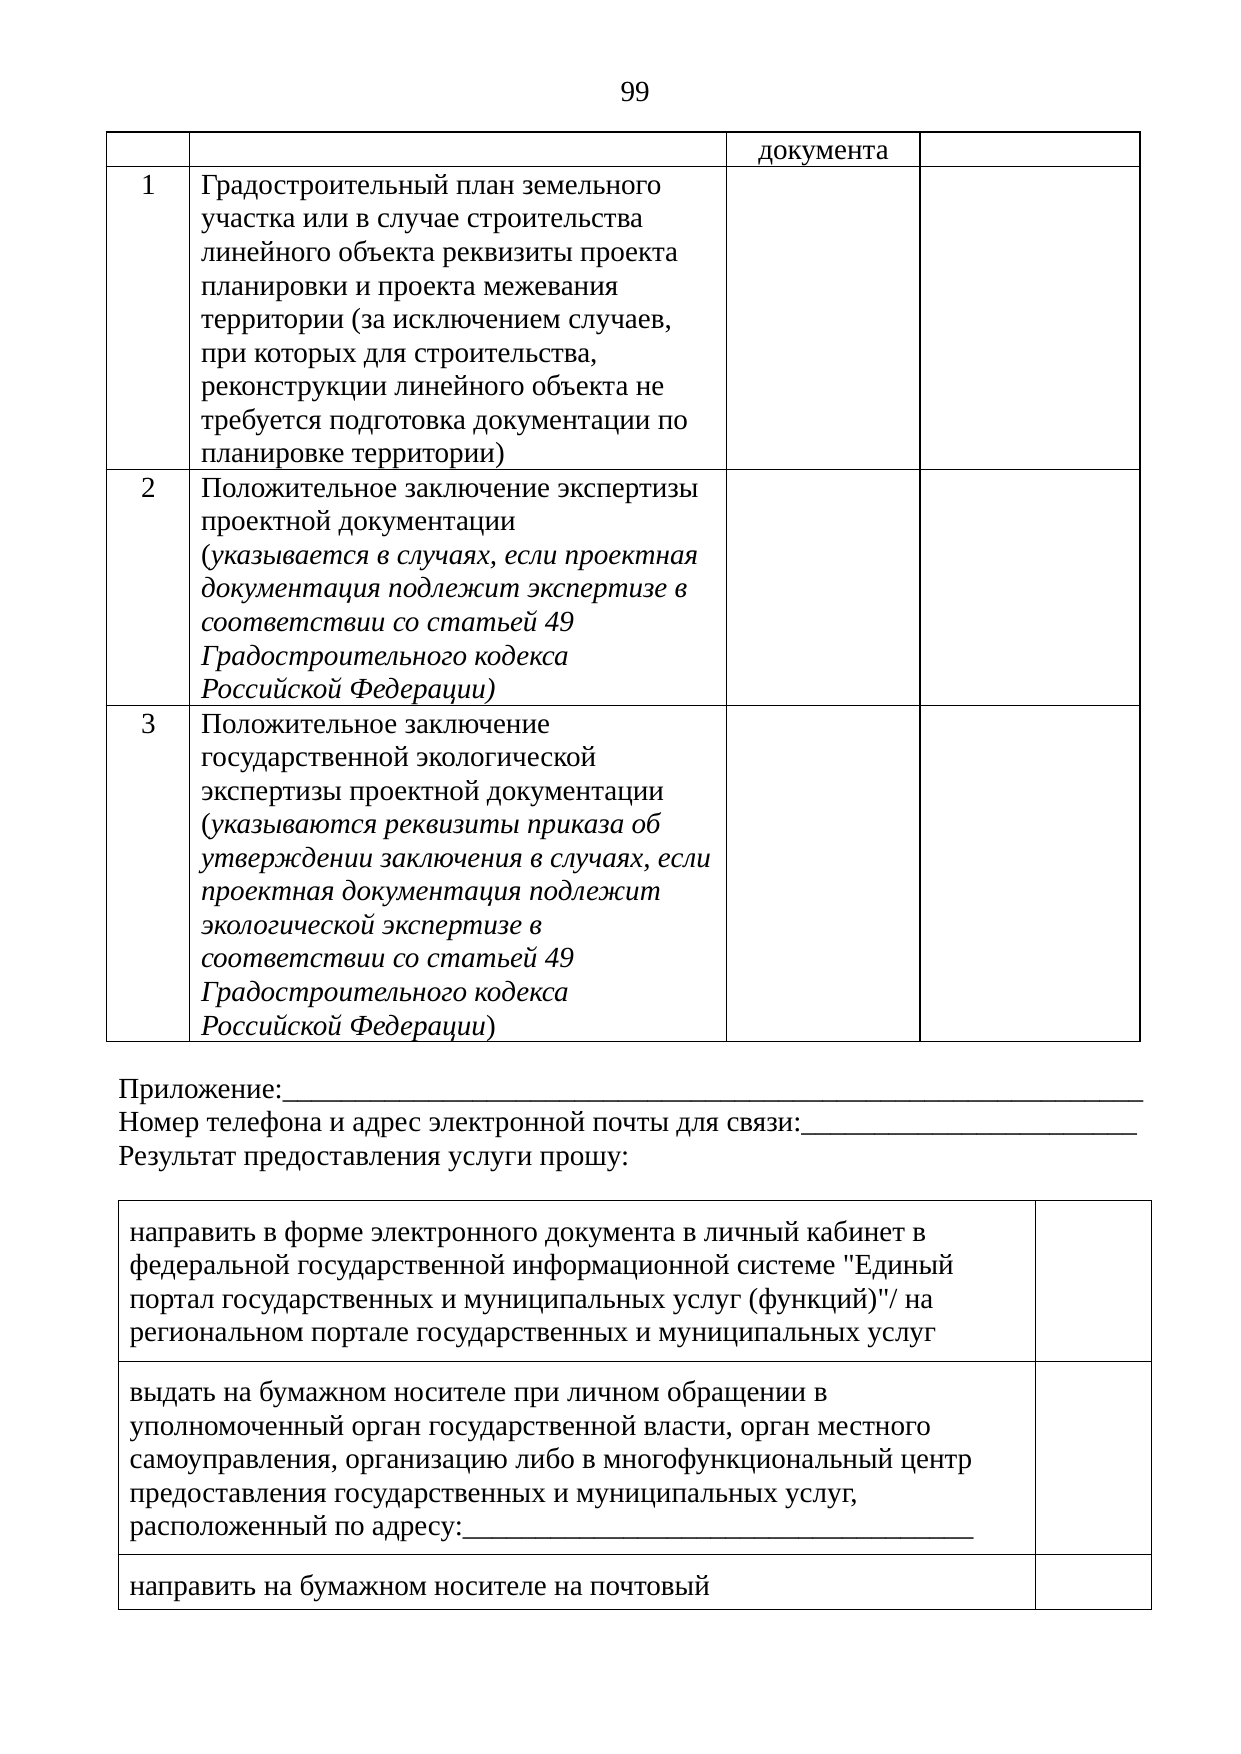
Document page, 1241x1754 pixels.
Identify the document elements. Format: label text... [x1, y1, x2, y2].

table_cell [1036, 1555, 1151, 1609]
table_cell выдать на бумажном носителе при личном обращении в уполномоченный орган государственной власти, орган местного самоуправления, организацию либо в многофункциональный центр предоставления государственных и муниципальных услуг, расположенный по адресу:___________________________________ [119, 1362, 1035, 1554]
table_header направить в форме электронного документа в личный кабинет в федеральной государственной информационной системе "Единый портал государственных и муниципальных услуг (функций)"/ на региональном портале государственных и муниципальных услуг [119, 1201, 1035, 1361]
table_header [190, 133, 726, 166]
table_cell 1 [107, 167, 189, 469]
table_header [107, 133, 189, 166]
table_cell Положительное заключение экспертизы проектной документации (указывается в случаях, если проектная документация подлежит экспертизе в соответствии со статьей 49 Градостроительного кодекса Российской Федерации) [190, 470, 726, 705]
table_cell 3 [107, 706, 189, 1041]
table_cell Положительное заключение государственной экологической экспертизы проектной документации (указываются реквизиты приказа об утверждении заключения в случаях, если проектная документация подлежит экологической экспертизе в соответствии со статьей 49 Градостроительного кодекса Российской Федерации) [190, 706, 726, 1041]
table_cell [921, 706, 1139, 1041]
text Приложение:___________________________________________________________ [118, 1071, 1152, 1104]
table_cell [727, 706, 919, 1041]
table_cell [1036, 1362, 1151, 1554]
table_header документа [727, 133, 919, 166]
text Результат предоставления услуги прошу: [118, 1138, 1152, 1172]
table_cell 2 [107, 470, 189, 705]
table_cell направить на бумажном носителе на почтовый [119, 1555, 1035, 1609]
table_header [1036, 1201, 1151, 1361]
table_header [921, 133, 1139, 166]
text Номер телефона и адрес электронной почты для связи:_______________________ [118, 1104, 1152, 1138]
table_cell Градостроительный план земельного участка или в случае строительства линейного объекта реквизиты проекта планировки и проекта межевания территории (за исключением случаев, при которых для строительства, реконструкции линейного объекта не требуется подготовка документации по планировке территории) [190, 167, 726, 469]
table_cell [727, 167, 919, 469]
table_cell [727, 470, 919, 705]
table_cell [921, 167, 1139, 469]
table_cell [921, 470, 1139, 705]
